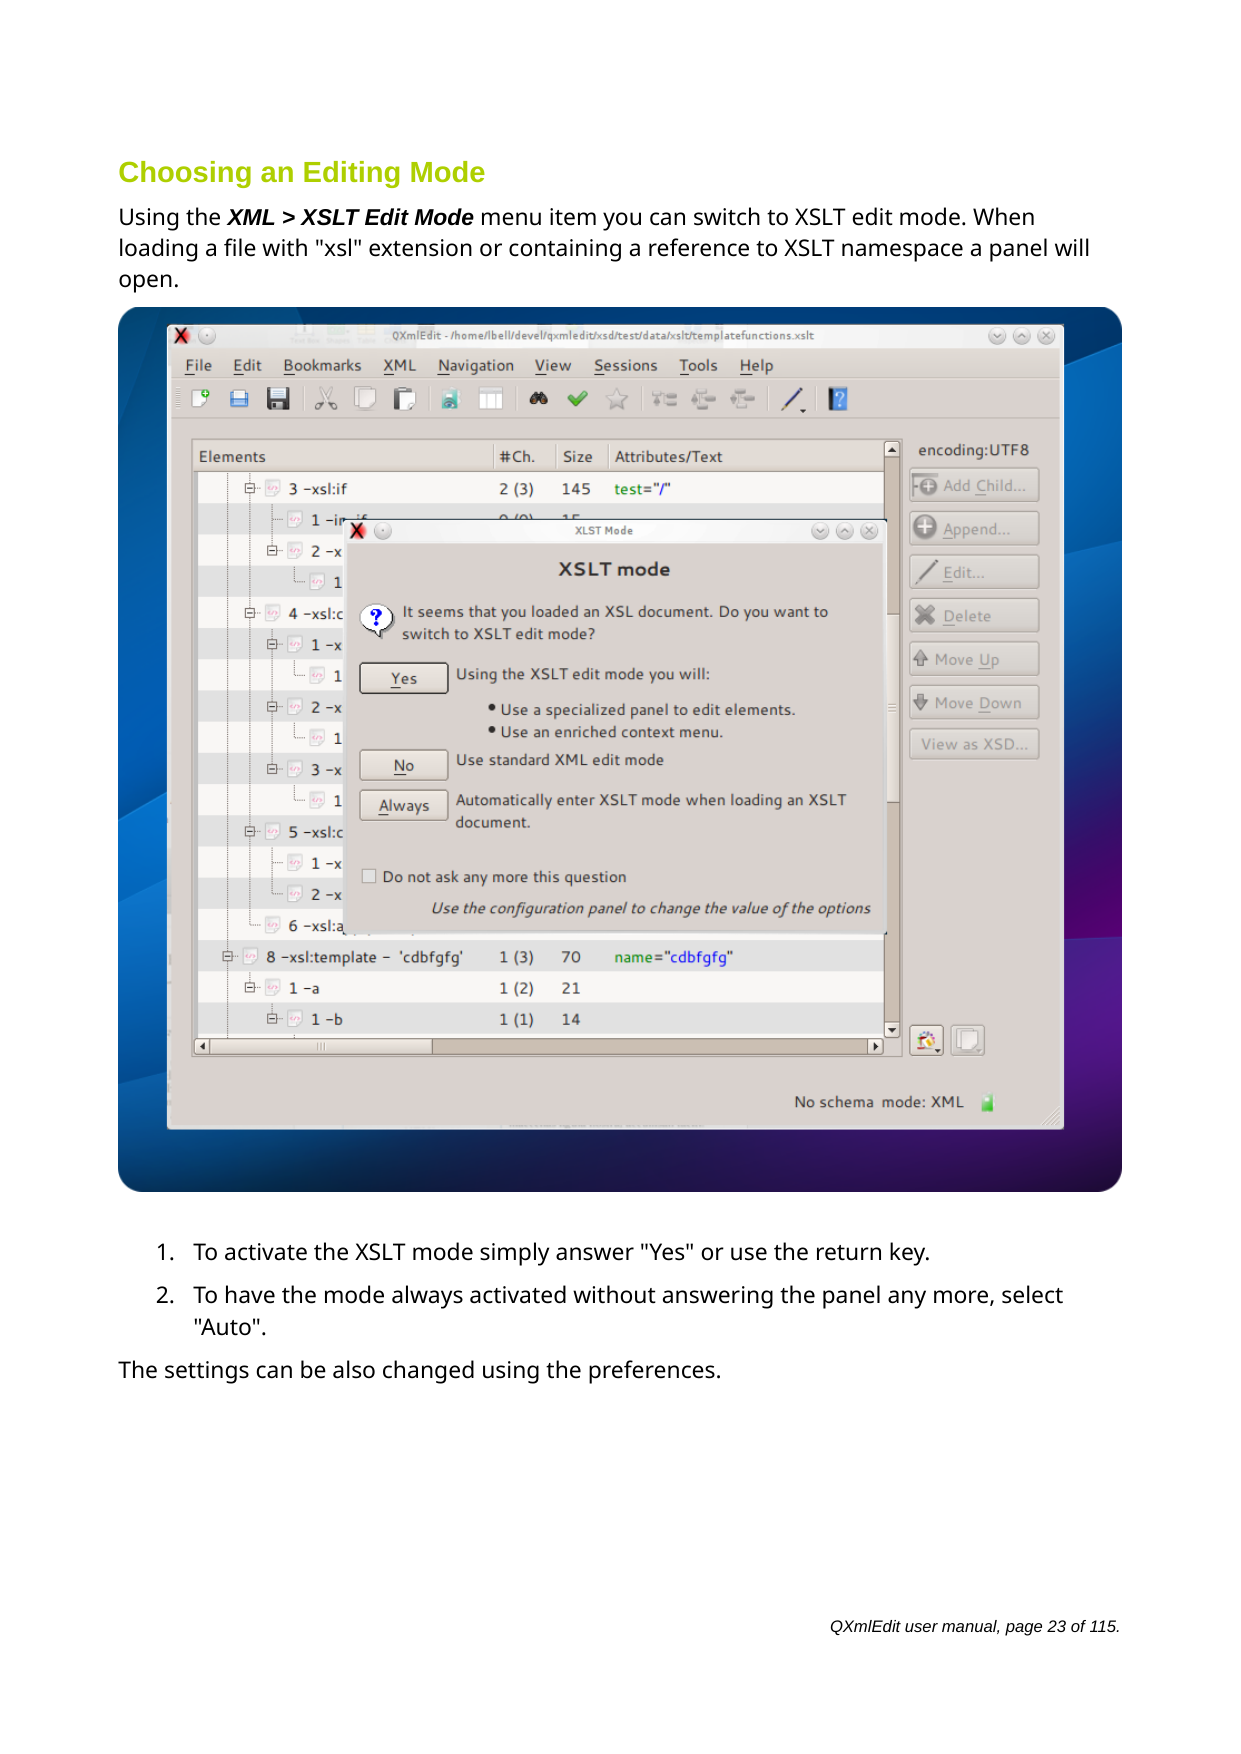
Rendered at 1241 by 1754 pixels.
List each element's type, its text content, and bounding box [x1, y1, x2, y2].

text Using the XML > XSLT Edit Mode menu item you can switch to XSLT edit mode. When loading a file with "xsl" extension or containing a reference to XSLT namespace a panel will open. [118, 201, 1122, 294]
picture [118, 307, 1122, 1192]
subtitle Choosing an Editing Mode [118, 155, 1122, 188]
list To activate the XSLT mode simply answer "Yes" or use the return key. [156, 1235, 1122, 1267]
list To have the mode always activated without answering the panel any more, select "Auto". [156, 1279, 1122, 1342]
text The settings can be also changed using the preferences. [118, 1354, 1122, 1385]
